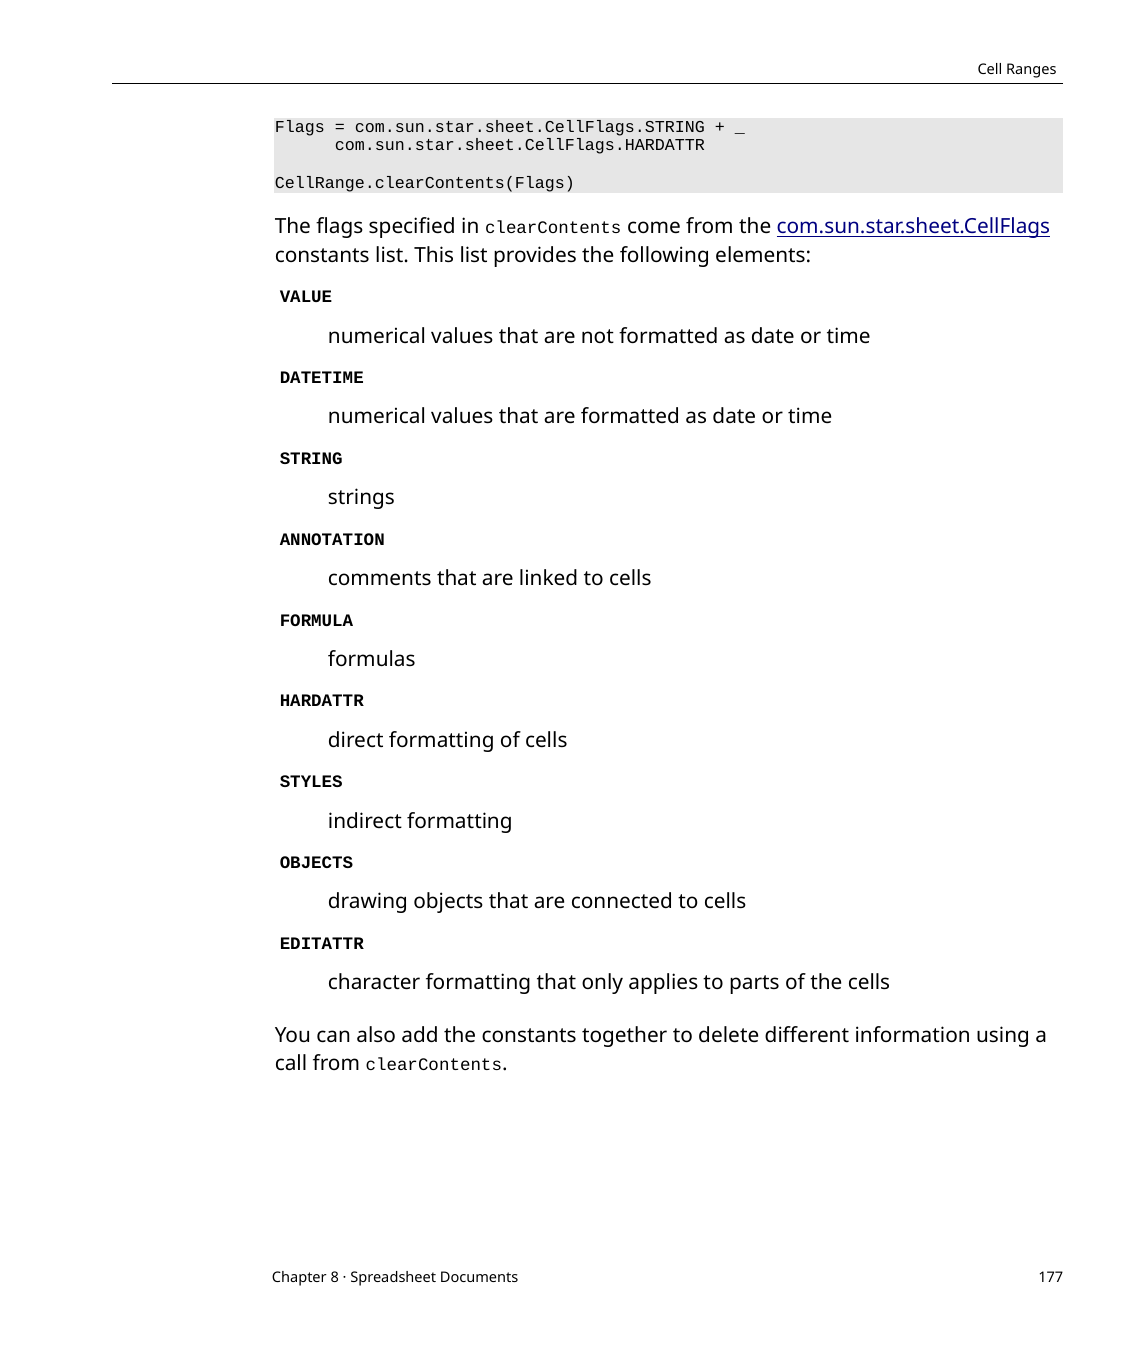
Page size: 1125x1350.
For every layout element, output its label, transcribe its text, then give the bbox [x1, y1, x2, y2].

list HARDATTR [274, 684, 1063, 713]
list strings [322, 482, 1063, 511]
text You can also add the constants together to delete different information using a call from clearContents. [274, 1020, 1063, 1077]
list DATETIME [274, 361, 1063, 389]
list direct formatting of cells [322, 725, 1063, 753]
list formulas [322, 644, 1063, 672]
text Flags = com.sun.star.sheet.CellFlags.STRING + _ com.sun.star.sheet.CellFlags.HARDATTR CellRange.clearContents(Flags) [274, 118, 1063, 193]
list FORMULA [274, 604, 1063, 632]
list numerical values that are formatted as date or time [322, 402, 1063, 430]
list drawing objects that are connected to cells [322, 887, 1063, 915]
list character formatting that only applies to parts of the cells [322, 967, 1063, 996]
list EDITATTR [274, 927, 1063, 955]
list VALUE [274, 280, 1063, 309]
list STRING [274, 442, 1063, 470]
list ANNOTATION [274, 523, 1063, 551]
list STYLES [274, 765, 1063, 794]
text The flags specified in clearContents come from the com.sun.star.sheet.CellFlags constants list. This list provides the following elements: [274, 211, 1063, 268]
list numerical values that are not formatted as date or time [322, 321, 1063, 349]
list comments that are linked to cells [322, 563, 1063, 592]
list OBJECTS [274, 846, 1063, 874]
list indirect formatting [322, 806, 1063, 834]
